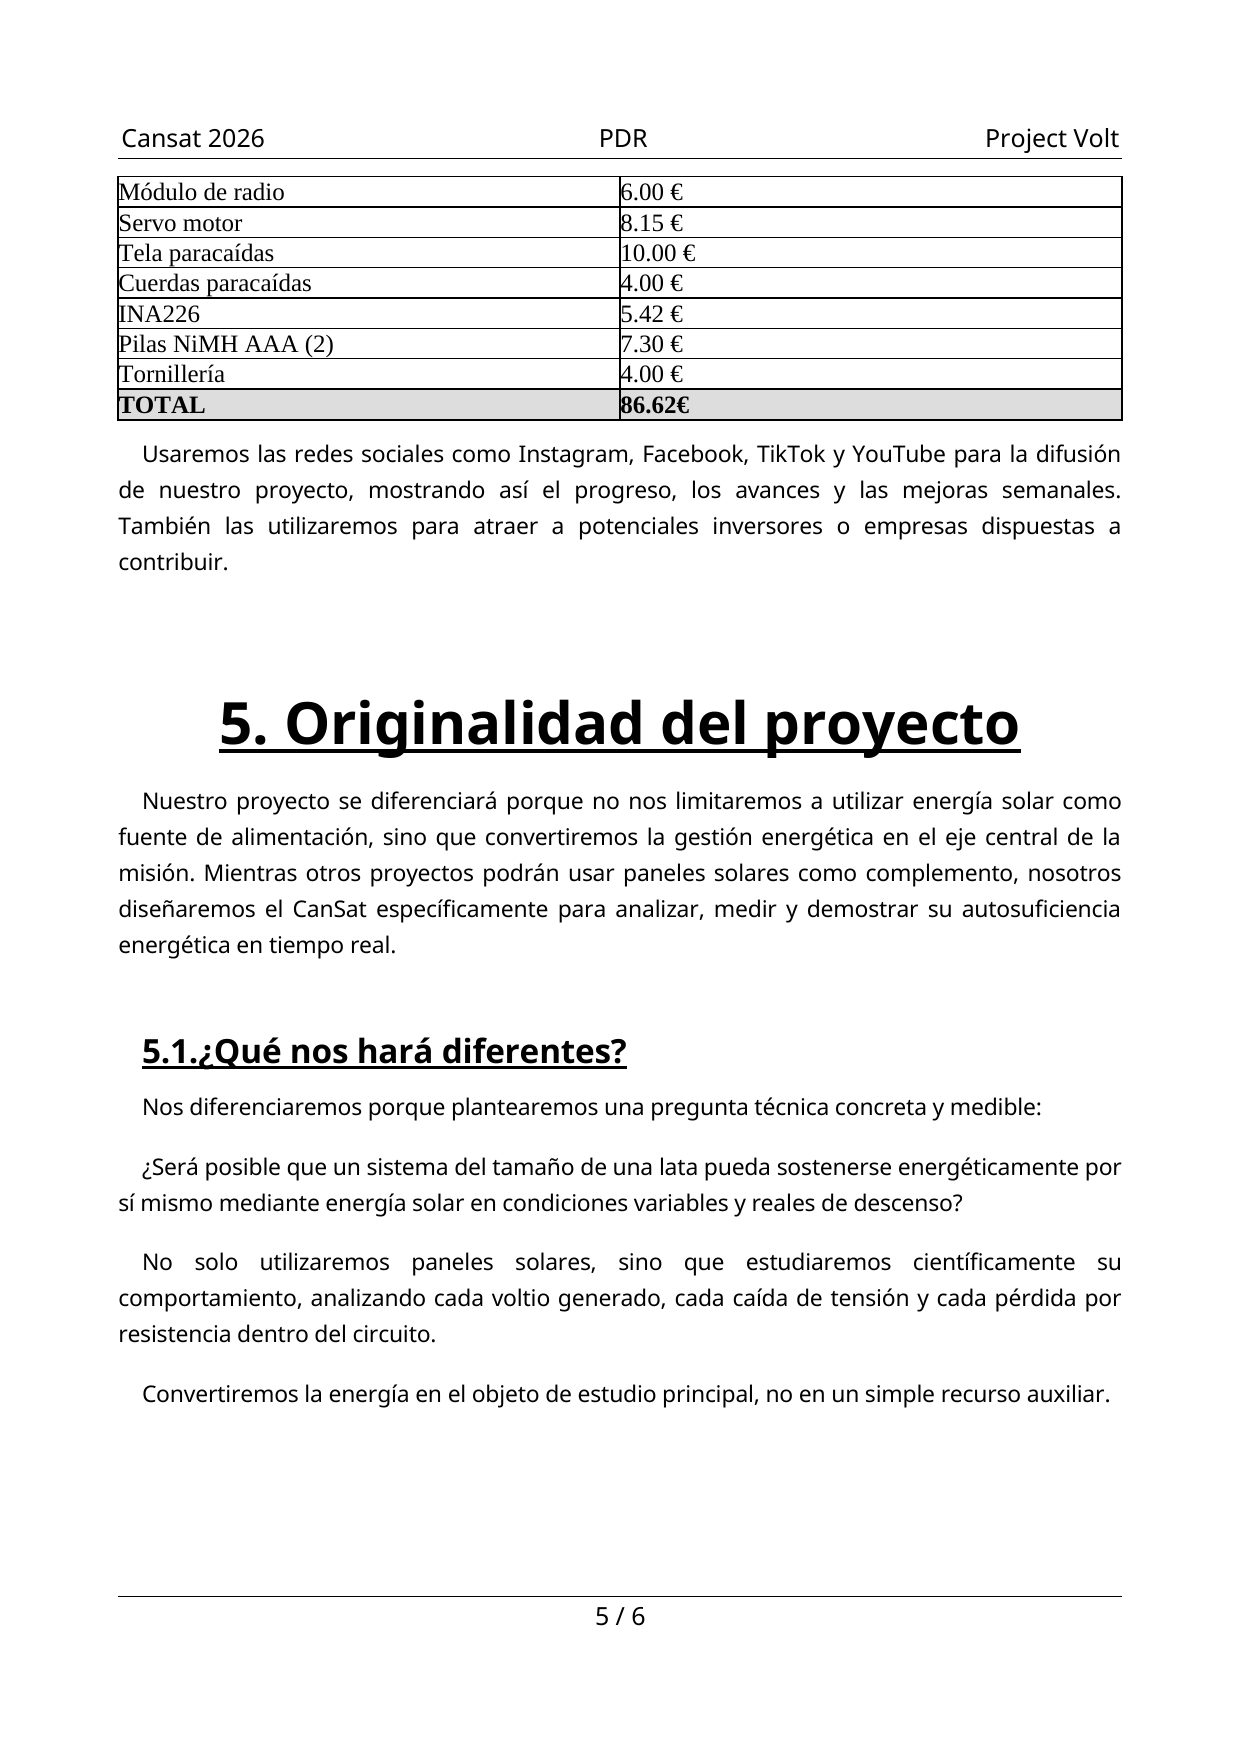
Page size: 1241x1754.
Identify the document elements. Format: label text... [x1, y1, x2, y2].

table_cell 5,42 € [621, 299, 1121, 327]
table_cell Pilas NiMH AAA (2) [119, 329, 619, 358]
table_cell Tela paracaídas [119, 238, 619, 267]
table_cell 7,30 € [621, 329, 1121, 358]
text Convertiremos la energía en el objeto de estudio principal, no en un simple recurso auxiliar. [118, 1378, 1122, 1409]
table_cell 4,00 € [621, 268, 1121, 297]
table_cell 4,00 € [621, 359, 1121, 388]
table_cell 6,00 € [621, 177, 1121, 206]
subtitle 5. Originalidad del proyecto [118, 682, 1122, 761]
table_cell Cuerdas paracaídas [119, 268, 619, 297]
table_cell 8,15 € [621, 208, 1121, 236]
subtitle 5.1.¿Qué nos hará diferentes? [118, 1028, 1122, 1074]
table_cell Servo motor [119, 208, 619, 236]
table_cell Módulo de radio [119, 177, 619, 206]
table_cell 86.62€ [621, 390, 1121, 419]
text Nuestro proyecto se diferenciará porque no nos limitaremos a utilizar energía solar como fuente de alimentación, sino que convertiremos la gestión energética en el eje central de la misión. Mientras otros proyectos podrán usar paneles solares como complemento, nosotros diseñaremos el CanSat específicamente para analizar, medir y demostrar su autosuficiencia energética en tiempo real. [118, 785, 1122, 960]
text No solo utilizaremos paneles solares, sino que estudiaremos científicamente su comportamiento, analizando cada voltio generado, cada caída de tensión y cada pérdida por resistencia dentro del circuito. [118, 1246, 1122, 1349]
text Nos diferenciaremos porque plantearemos una pregunta técnica concreta y medible: [118, 1091, 1122, 1123]
table_cell INA226 [119, 299, 619, 327]
table_cell Tornillería [119, 359, 619, 388]
text Usaremos las redes sociales como Instagram, Facebook, TikTok y YouTube para la difusión de nuestro proyecto, mostrando así el progreso, los avances y las mejoras semanales. También las utilizaremos para atraer a potenciales inversores o empresas dispuestas a contribuir. [118, 438, 1122, 577]
table_cell TOTAL [119, 390, 619, 419]
table_cell 10,00 € [621, 238, 1121, 267]
text ¿Será posible que un sistema del tamaño de una lata pueda sostenerse energéticamente por sí mismo mediante energía solar en condiciones variables y reales de descenso? [118, 1151, 1122, 1218]
